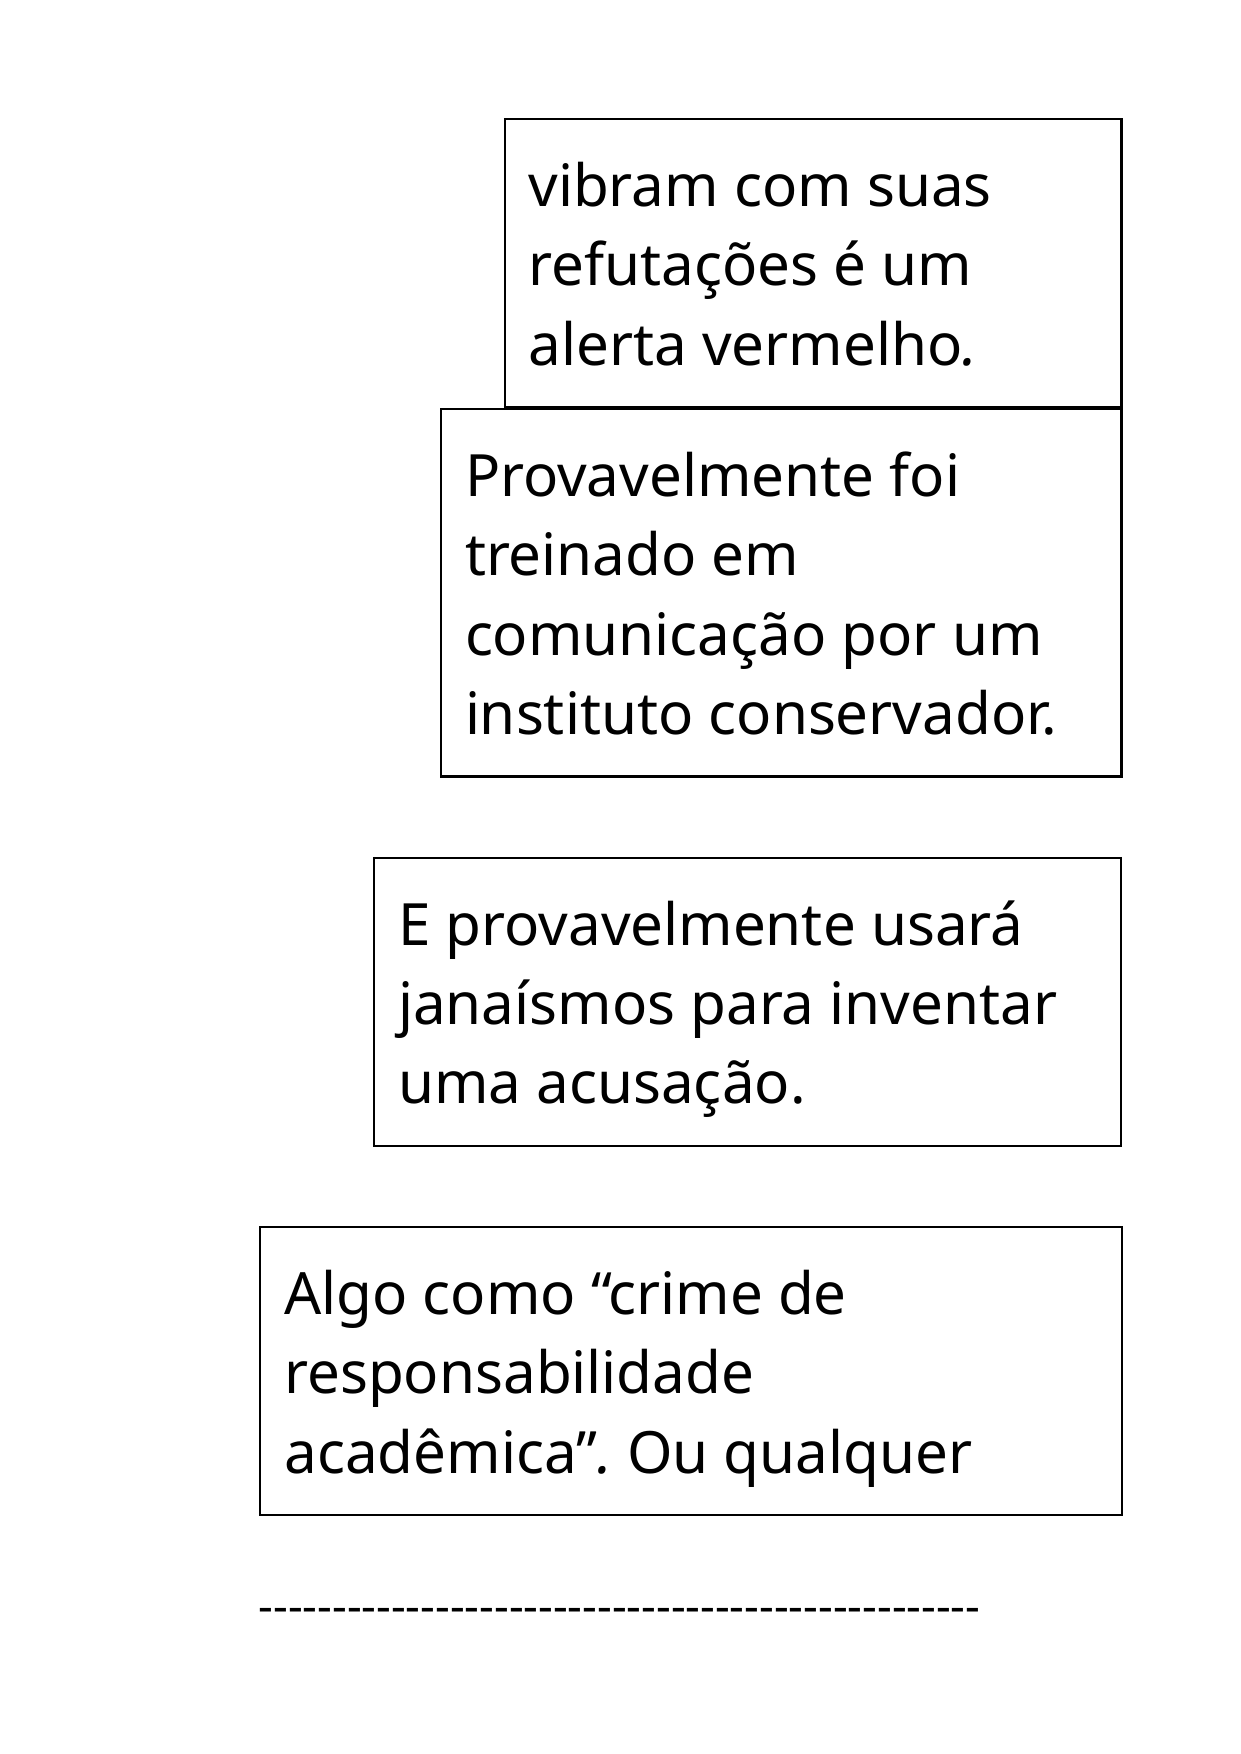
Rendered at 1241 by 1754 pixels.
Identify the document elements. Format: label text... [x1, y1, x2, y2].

table_header Algo como “crime de responsabilidade acadêmica”. Ou qualquer [261, 1228, 1121, 1514]
table_header vibram com suas refutações é um alerta vermelho. [506, 120, 1120, 406]
table_header E provavelmente usará janaísmos para inventar uma acusação. [375, 859, 1120, 1145]
table_header Provavelmente foi treinado em comunicação por um instituto conservador. [442, 410, 1120, 775]
